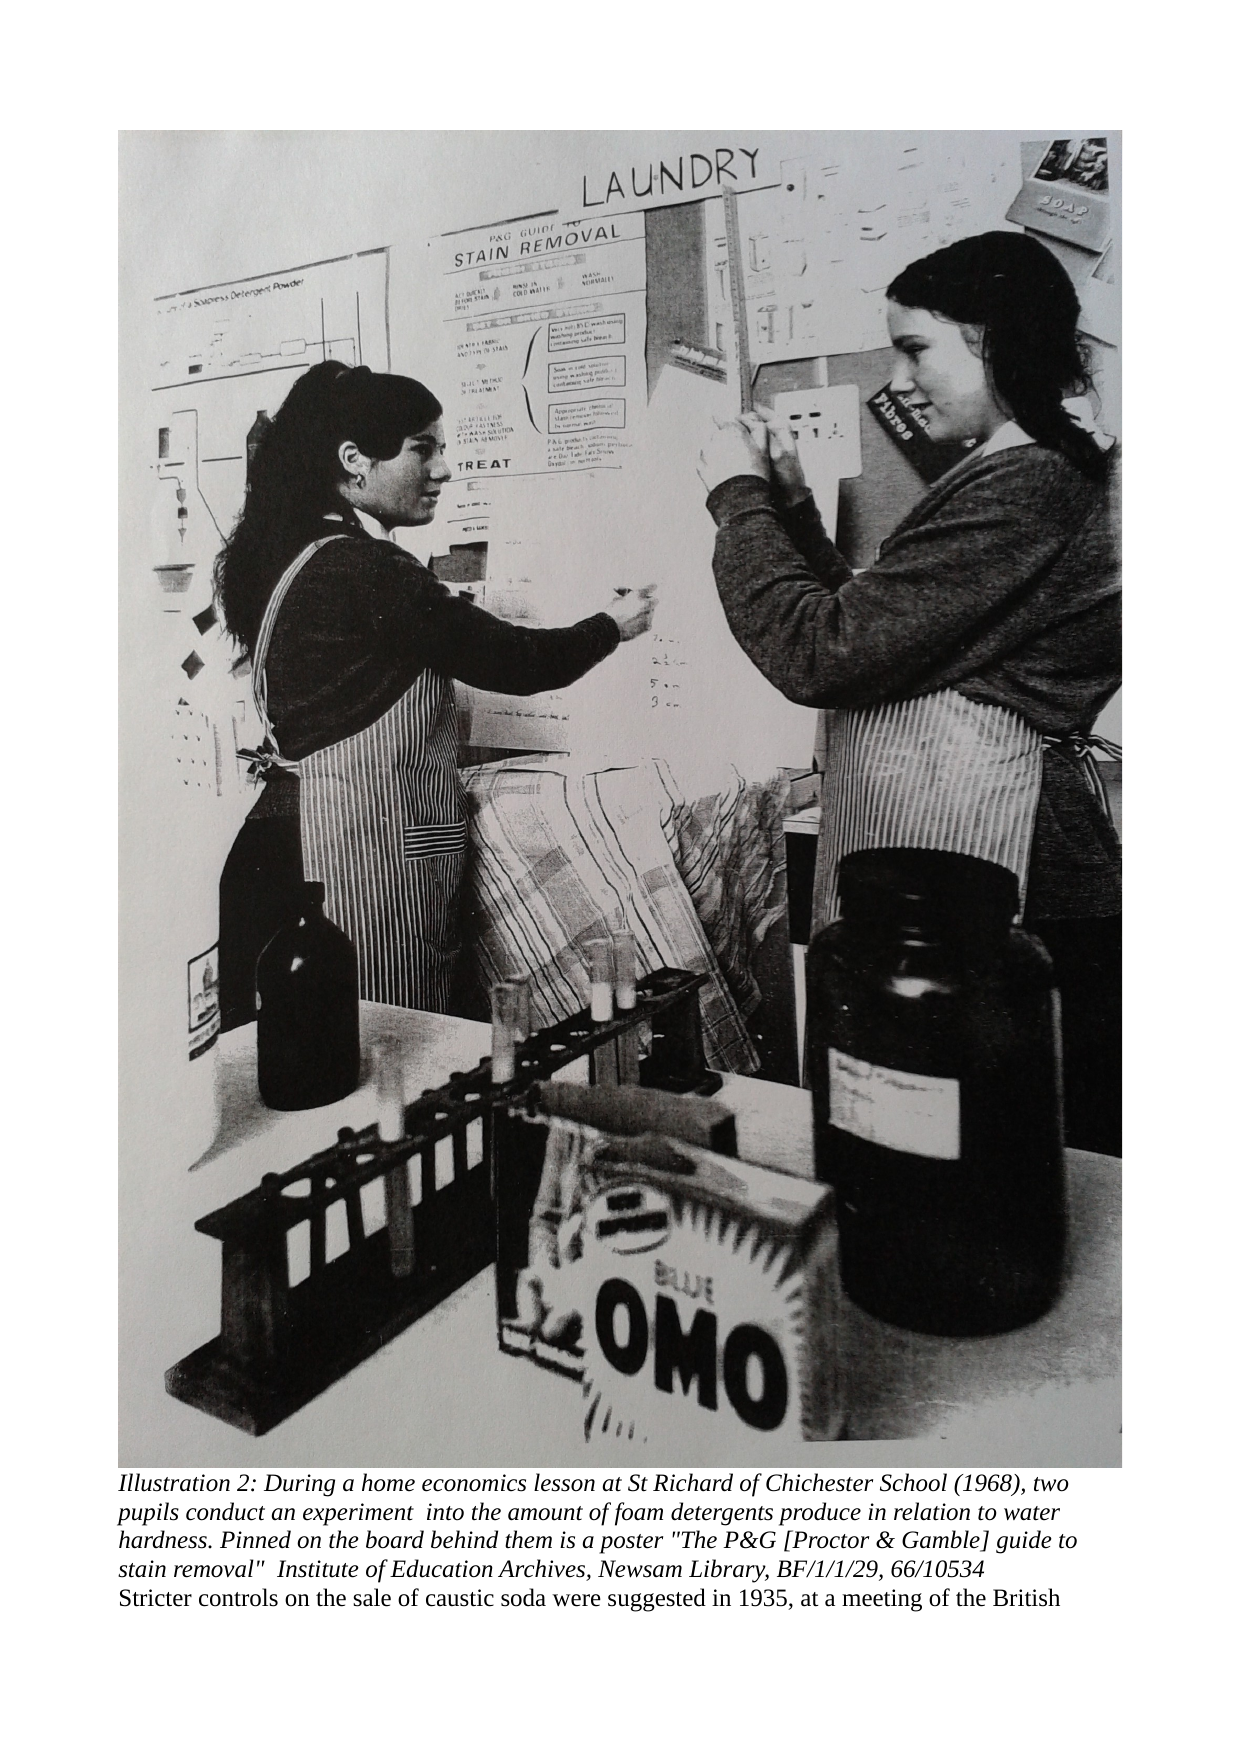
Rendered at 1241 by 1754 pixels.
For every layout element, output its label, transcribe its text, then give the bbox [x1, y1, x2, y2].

picture [118, 130, 1123, 1468]
text Stricter controls on the sale of caustic soda were suggested in 1935, at a meeting of the British [118, 1583, 1122, 1612]
text Illustration 2: During a home economics lesson at St Richard of Chichester School (1968), two pupils conduct an experiment into the amount of foam detergents produce in relation to water hardness. Pinned on the board behind them is a poster "The P&G [Proctor & Gamble] guide to stain removal" Institute of Education Archives, Newsam Library, BF/1/1/29, 66/10534 [118, 1468, 1122, 1583]
